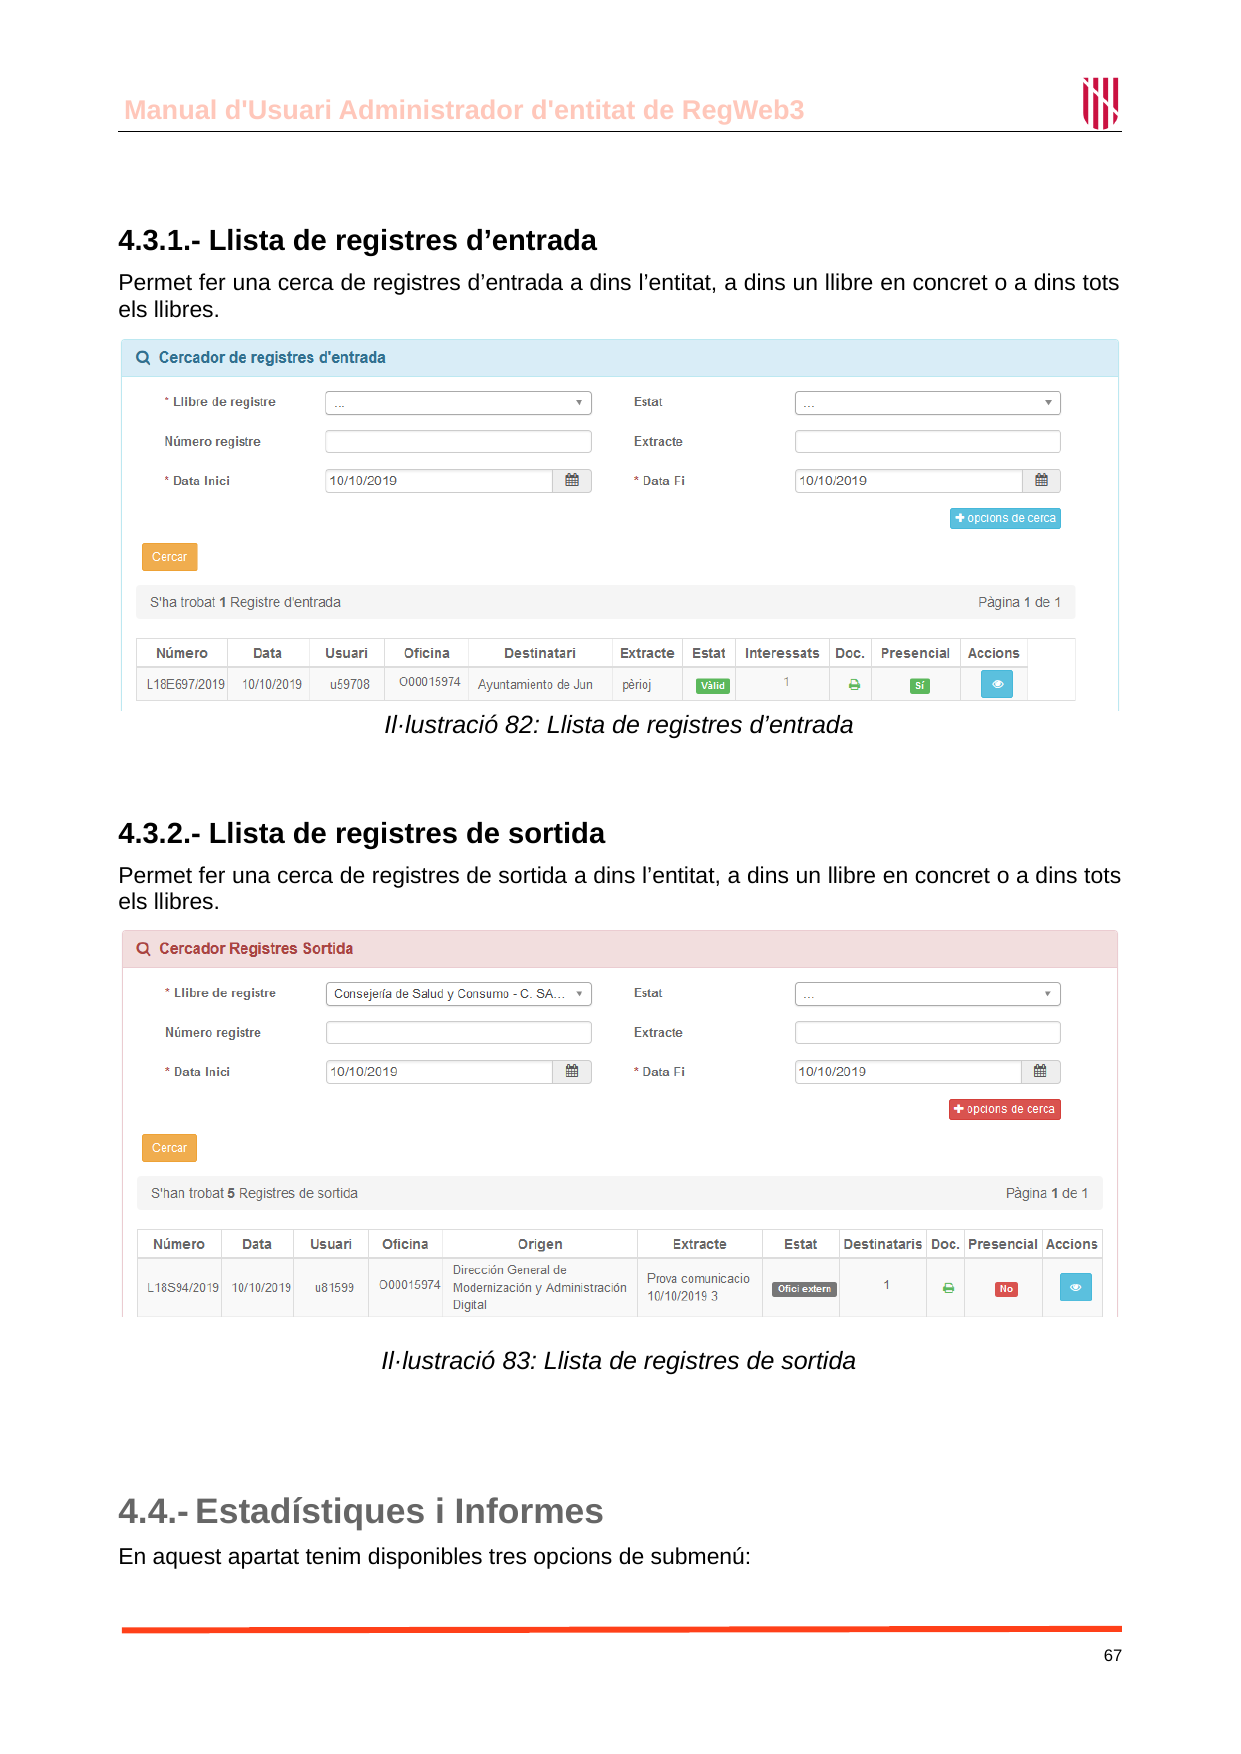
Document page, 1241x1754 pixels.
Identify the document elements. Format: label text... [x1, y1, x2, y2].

text En aquest apartat tenim disponibles tres opcions de submenú: [118, 1543, 1122, 1569]
picture [1080, 76, 1121, 131]
subtitle Llista de registres de sortida [118, 816, 1122, 849]
text Il·lustració 83: Llista de registres de sortida [118, 1346, 1122, 1375]
picture [118, 334, 1123, 711]
picture [118, 926, 1123, 1317]
text Permet fer una cerca de registres de sortida a dins l’entitat, a dins un llibre en concret o a dins tots els llibres. [118, 862, 1122, 914]
text Permet fer una cerca de registres d’entrada a dins l’entitat, a dins un llibre en concret o a dins tots els llibres. [118, 269, 1122, 322]
text Il·lustració 82: Llista de registres d’entrada [118, 711, 1122, 739]
subtitle Llista de registres d’entrada [118, 223, 1122, 257]
subtitle Estadístiques i Informes [118, 1490, 1122, 1531]
